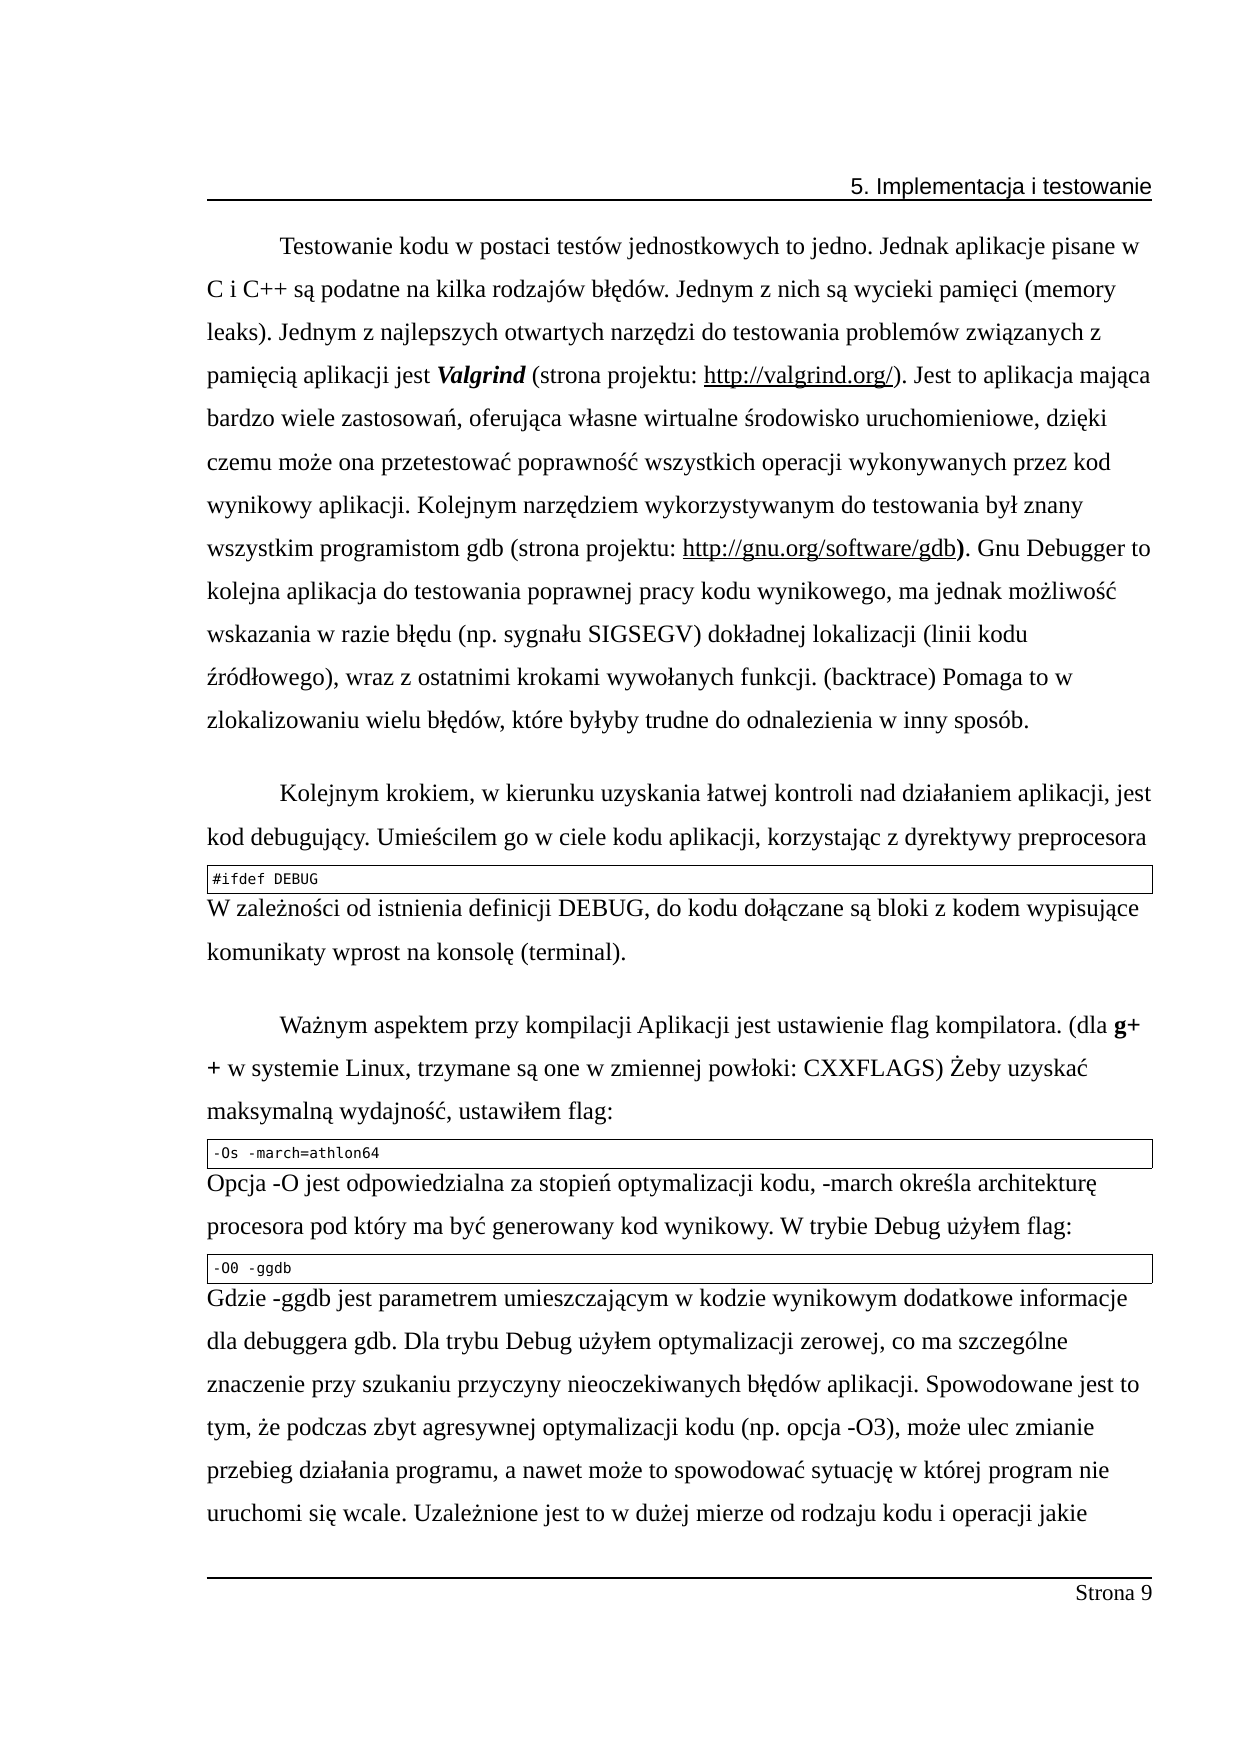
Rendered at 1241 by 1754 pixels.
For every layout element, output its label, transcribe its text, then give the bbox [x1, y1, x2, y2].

table_header -Os -march=athlon64 [208, 1140, 1152, 1168]
text Ważnym aspektem przy kompilacji Aplikacji jest ustawienie flag kompilatora. (dla g++ w systemie Linux, trzymane są one w zmiennej powłoki: CXXFLAGS) Żeby uzyskać maksymalną wydajność, ustawiłem flag: [207, 1010, 1152, 1125]
table_header -O0 -ggdb [208, 1255, 1152, 1282]
text Testowanie kodu w postaci testów jednostkowych to jedno. Jednak aplikacje pisane w C i C++ są podatne na kilka rodzajów błędów. Jednym z nich są wycieki pamięci (memory leaks). Jednym z najlepszych otwartych narzędzi do testowania problemów związanych z pamięcią aplikacji jest Valgrind (strona projektu: http://valgrind.org/). Jest to aplikacja mająca bardzo wiele zastosowań, oferująca własne wirtualne środowisko uruchomieniowe, dzięki czemu może ona przetestować poprawność wszystkich operacji wykonywanych przez kod wynikowy aplikacji. Kolejnym narzędziem wykorzystywanym do testowania był znany wszystkim programistom gdb (strona projektu: http://gnu.org/software/gdb). Gnu Debugger to kolejna aplikacja do testowania poprawnej pracy kodu wynikowego, ma jednak możliwość wskazania w razie błędu (np. sygnału SIGSEGV) dokładnej lokalizacji (linii kodu źródłowego), wraz z ostatnimi krokami wywołanych funkcji. (backtrace) Pomaga to w zlokalizowaniu wielu błędów, które byłyby trudne do odnalezienia w inny sposób. [207, 231, 1152, 734]
text Kolejnym krokiem, w kierunku uzyskania łatwej kontroli nad działaniem aplikacji, jest kod debugujący. Umieścilem go w ciele kodu aplikacji, korzystając z dyrektywy preprocesora [207, 778, 1152, 850]
text Opcja -O jest odpowiedzialna za stopień optymalizacji kodu, -march określa architekturę procesora pod który ma być generowany kod wynikowy. W trybie Debug użyłem flag: [207, 1169, 1152, 1239]
table_header #ifdef DEBUG [208, 866, 1152, 893]
text W zależności od istnienia definicji DEBUG, do kodu dołączane są bloki z kodem wypisujące komunikaty wprost na konsolę (terminal). [207, 894, 1152, 965]
text Gdzie -ggdb jest parametrem umieszczającym w kodzie wynikowym dodatkowe informacje dla debuggera gdb. Dla trybu Debug użyłem optymalizacji zerowej, co ma szczególne znaczenie przy szukaniu przyczyny nieoczekiwanych błędów aplikacji. Spowodowane jest to tym, że podczas zbyt agresywnej optymalizacji kodu (np. opcja -O3), może ulec zmianie przebieg działania programu, a nawet może to spowodować sytuację w której program nie uruchomi się wcale. Uzależnione jest to w dużej mierze od rodzaju kodu i operacji jakie [207, 1284, 1152, 1527]
